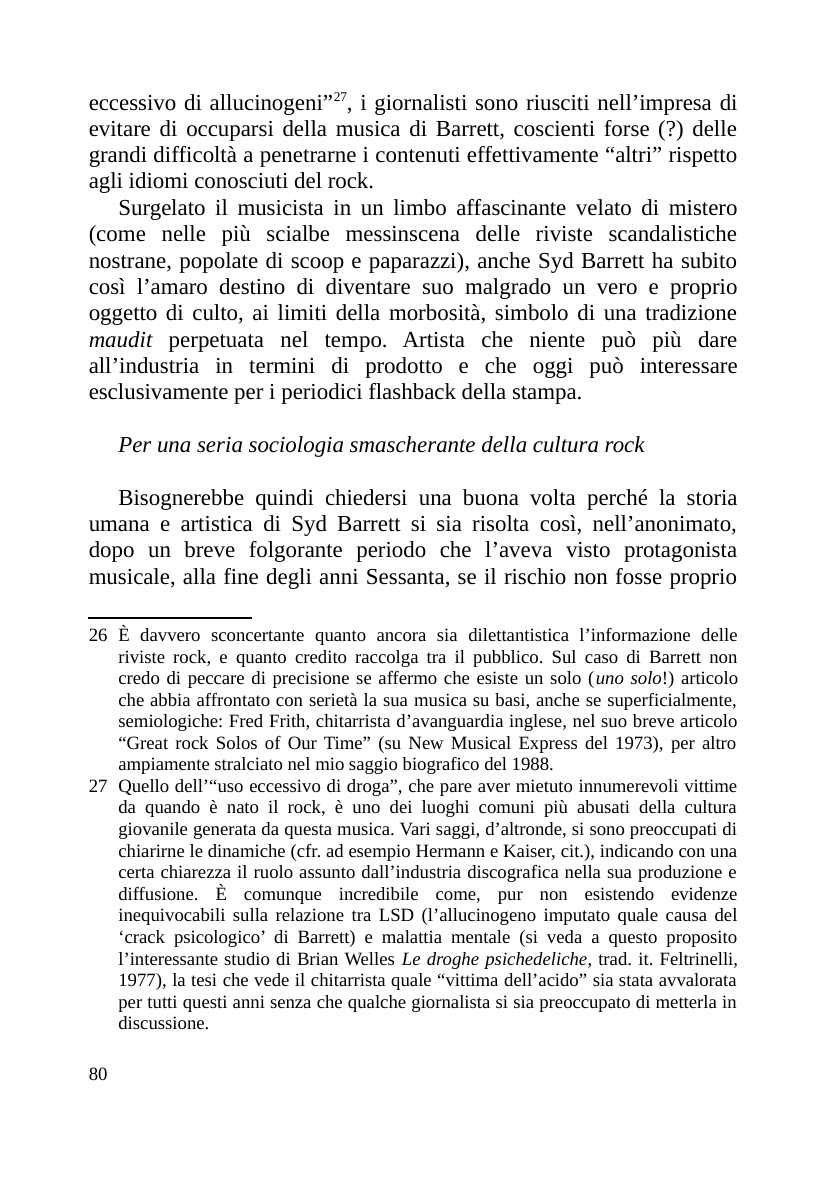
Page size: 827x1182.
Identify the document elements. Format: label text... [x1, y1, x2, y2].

text Surgelato il musicista in un limbo affascinante velato di mistero (come nelle più scialbe messinscena delle riviste scandalistiche nostrane, popolate di scoop e paparazzi), anche Syd Barrett ha subito così l’amaro destino di diventare suo malgrado un vero e proprio oggetto di culto, ai limiti della morbosità, simbolo di una tradizione maudit perpetuata nel tempo. Artista che niente può più dare all’industria in termini di prodotto e che oggi può interessare esclusivamente per i periodici flashback della stampa. [88, 194, 738, 405]
text è davvero sconcertante quanto ancora sia dilettantistica l’informazione delle riviste rock, e quanto credito raccolga tra il pubblico. Sul caso di Barrett non credo di peccare di precisione se affermo che esiste un solo (uno solo!) articolo che abbia affrontato con serietà la sua musica su basi, anche se superficialmente, semiologiche: Fred Frith, chitarrista d’avanguardia inglese, nel suo breve articolo “Great rock Solos of Our Time” (su New Musical Express del 1973), per altro ampiamente stralciato nel mio saggio biografico del 1988. [88, 624, 738, 775]
text Quello dell’“uso eccessivo di droga”, che pare aver mietuto innumerevoli vittime da quando è nato il rock, è uno dei luoghi comuni più abusati della cultura giovanile generata da questa musica. Vari saggi, d’altronde, si sono preoccupati di chiarirne le dinamiche (cfr. ad esempio Hermann e Kaiser, cit.), indicando con una certa chiarezza il ruolo assunto dall’industria discografica nella sua produzione e diffusione. è comunque incredibile come, pur non esistendo evidenze inequivocabili sulla relazione tra LSD (l’allucinogeno imputato quale causa del ‘crack psicologico’ di Barrett) e malattia mentale (si veda a questo proposito l’interessante studio di Brian Welles Le droghe psichedeliche, trad. it. Feltrinelli, 1977), la tesi che vede il chitarrista quale “vittima dell’acido” sia stata avvalorata per tutti questi anni senza che qualche giornalista si sia preoccupato di metterla in discussione. [88, 775, 738, 1034]
text eccessivo di allucinogeni”, i giornalisti sono riusciti nell’impresa di evitare di occuparsi della musica di Barrett, coscienti forse (?) delle grandi difficoltà a penetrarne i contenuti effettivamente “altri” rispetto agli idiomi conosciuti del rock. [88, 88, 738, 194]
text Bisognerebbe quindi chiedersi una buona volta perché la storia umana e artistica di Syd Barrett si sia risolta così, nell’anonimato, dopo un breve folgorante periodo che l’aveva visto protagonista musicale, alla fine degli anni Sessanta, se il rischio non fosse proprio [88, 484, 738, 589]
text Per una seria sociologia smascherante della cultura rock [88, 431, 738, 457]
